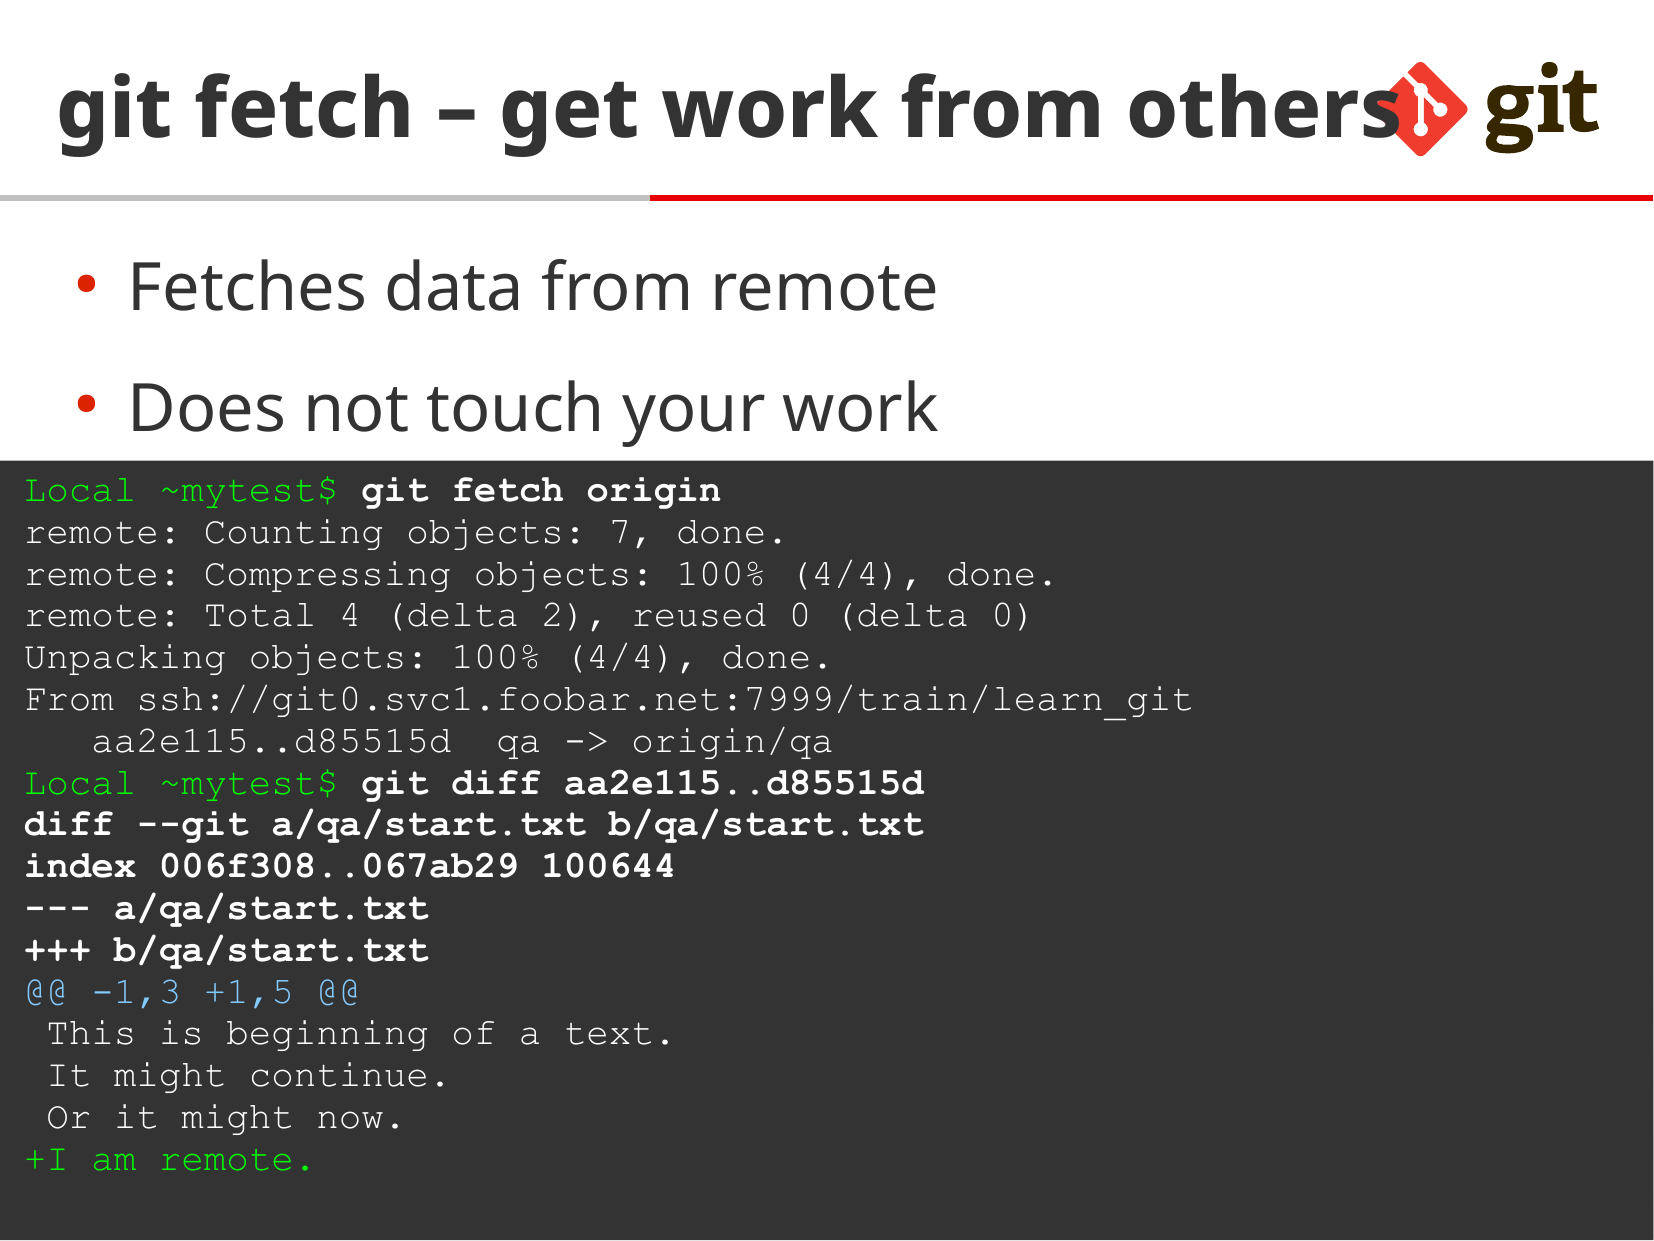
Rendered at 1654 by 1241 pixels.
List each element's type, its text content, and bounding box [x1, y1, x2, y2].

text_box Local ~mytest$ git fetch origin remote: Counting objects: 7, done. remote: Compressing objects: 100% (4/4), done. remote: Total 4 (delta 2), reused 0 (delta 0) Unpacking objects: 100% (4/4), done. From ssh://git0.svc1.foobar.net:7999/train/learn_git aa2e115..d85515d qa -> origin/qa Local ~mytest$ git diff aa2e115..d85515d diff --git a/qa/start.txt b/qa/start.txt index 006f308..067ab29 100644 --- a/qa/start.txt +++ b/qa/start.txt @@ -1,3 +1,5 @@ This is beginning of a text. It might continue. Or it might now. +I am remote. [0, 460, 1654, 1241]
title git fetch – get work from others [56, 36, 1546, 175]
list Fetches data from remote Does not touch your work [56, 239, 1595, 460]
